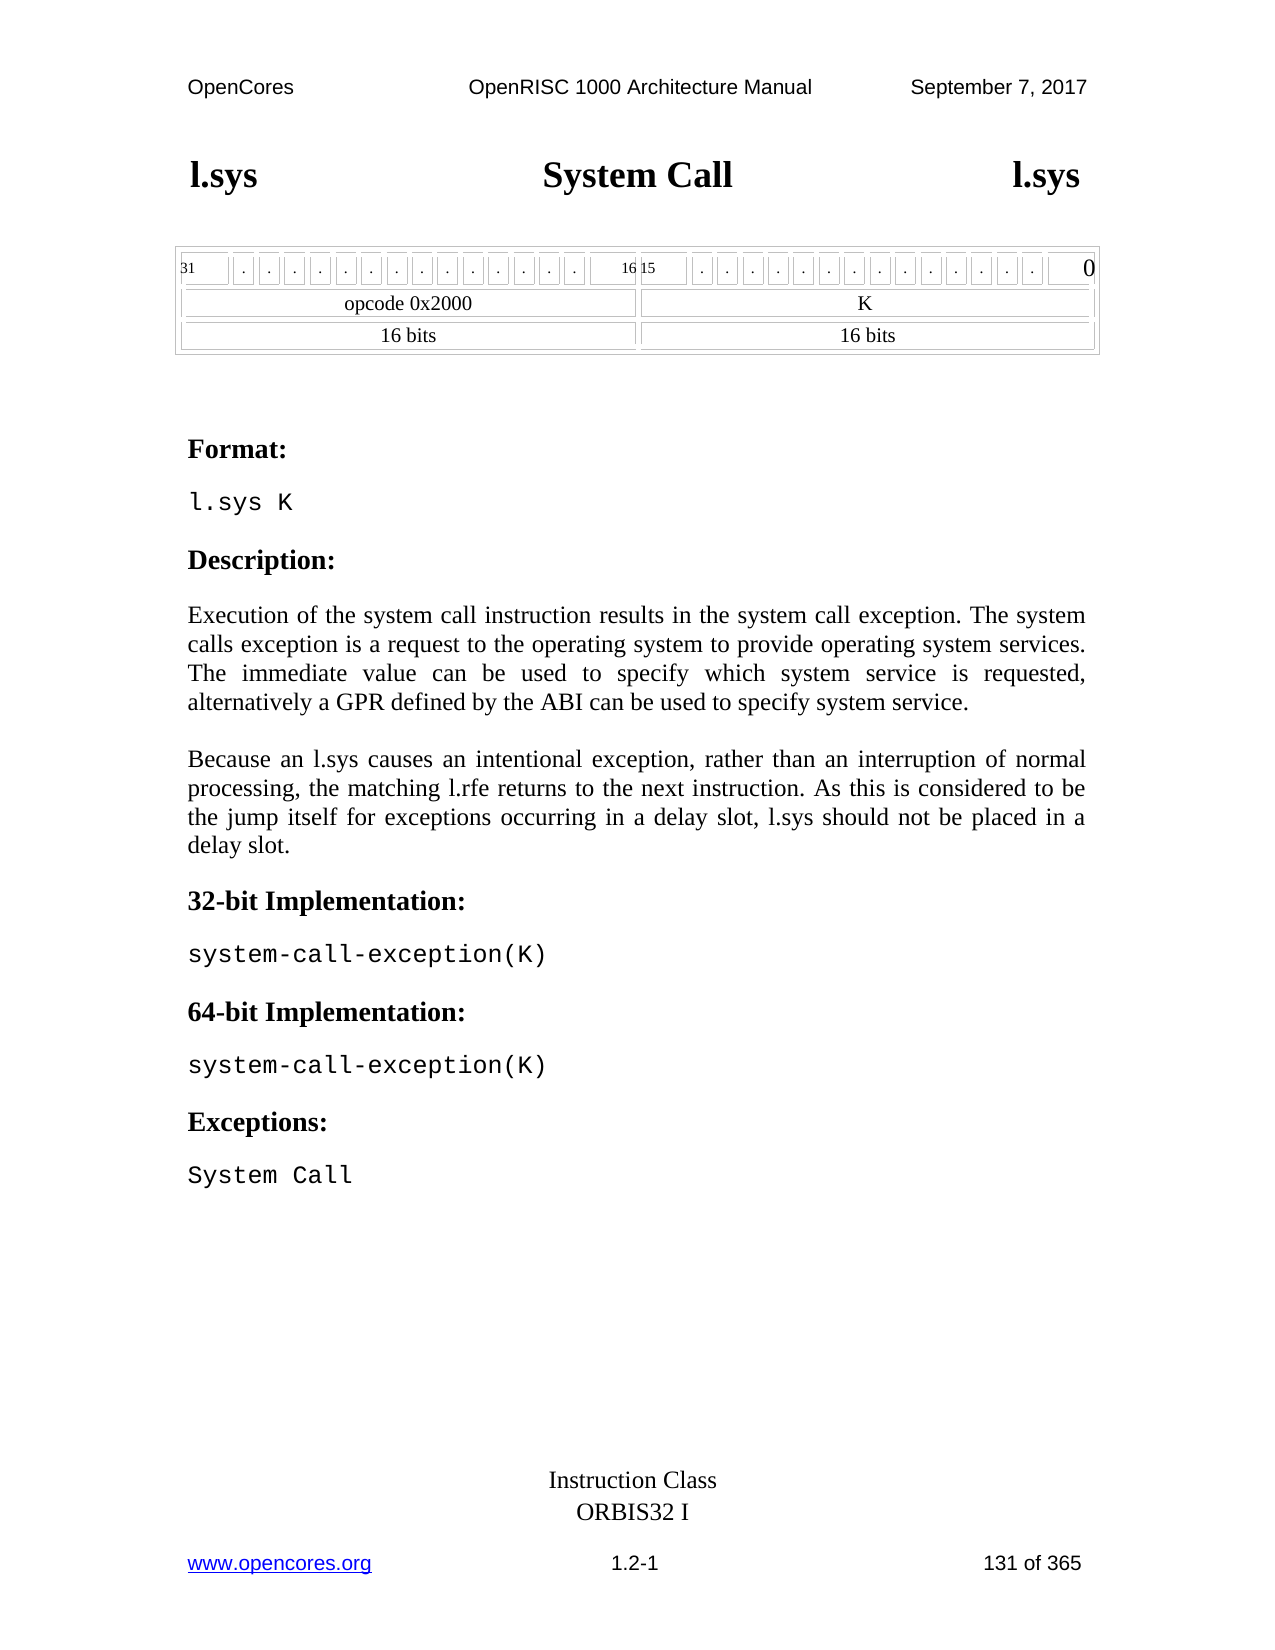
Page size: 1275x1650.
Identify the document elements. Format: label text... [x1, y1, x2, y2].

text l.sys K [187, 489, 1087, 518]
text system-call-exception(K) [187, 941, 1087, 970]
text 64-bit Implementation: [187, 995, 1087, 1027]
text Format: [187, 432, 1087, 464]
text Execution of the system call instruction results in the system call exception. The system calls exception is a request to the operating system to provide operating system services. The immediate value can be used to specify which system service is requested, alternatively a GPR defined by the ABI can be used to specify system service. [187, 600, 1087, 715]
text Because an l.sys causes an intentional exception, rather than an interruption of normal processing, the matching l.rfe returns to the next instruction. As this is considered to be the jump itself for exceptions occurring in a delay slot, l.sys should not be placed in a delay slot. [187, 744, 1087, 859]
text 32-bit Implementation: [187, 884, 1087, 916]
text Exceptions: [187, 1106, 1087, 1138]
text System Call [187, 1163, 1087, 1191]
text Description: [187, 543, 1087, 575]
text system-call-exception(K) [187, 1052, 1087, 1081]
